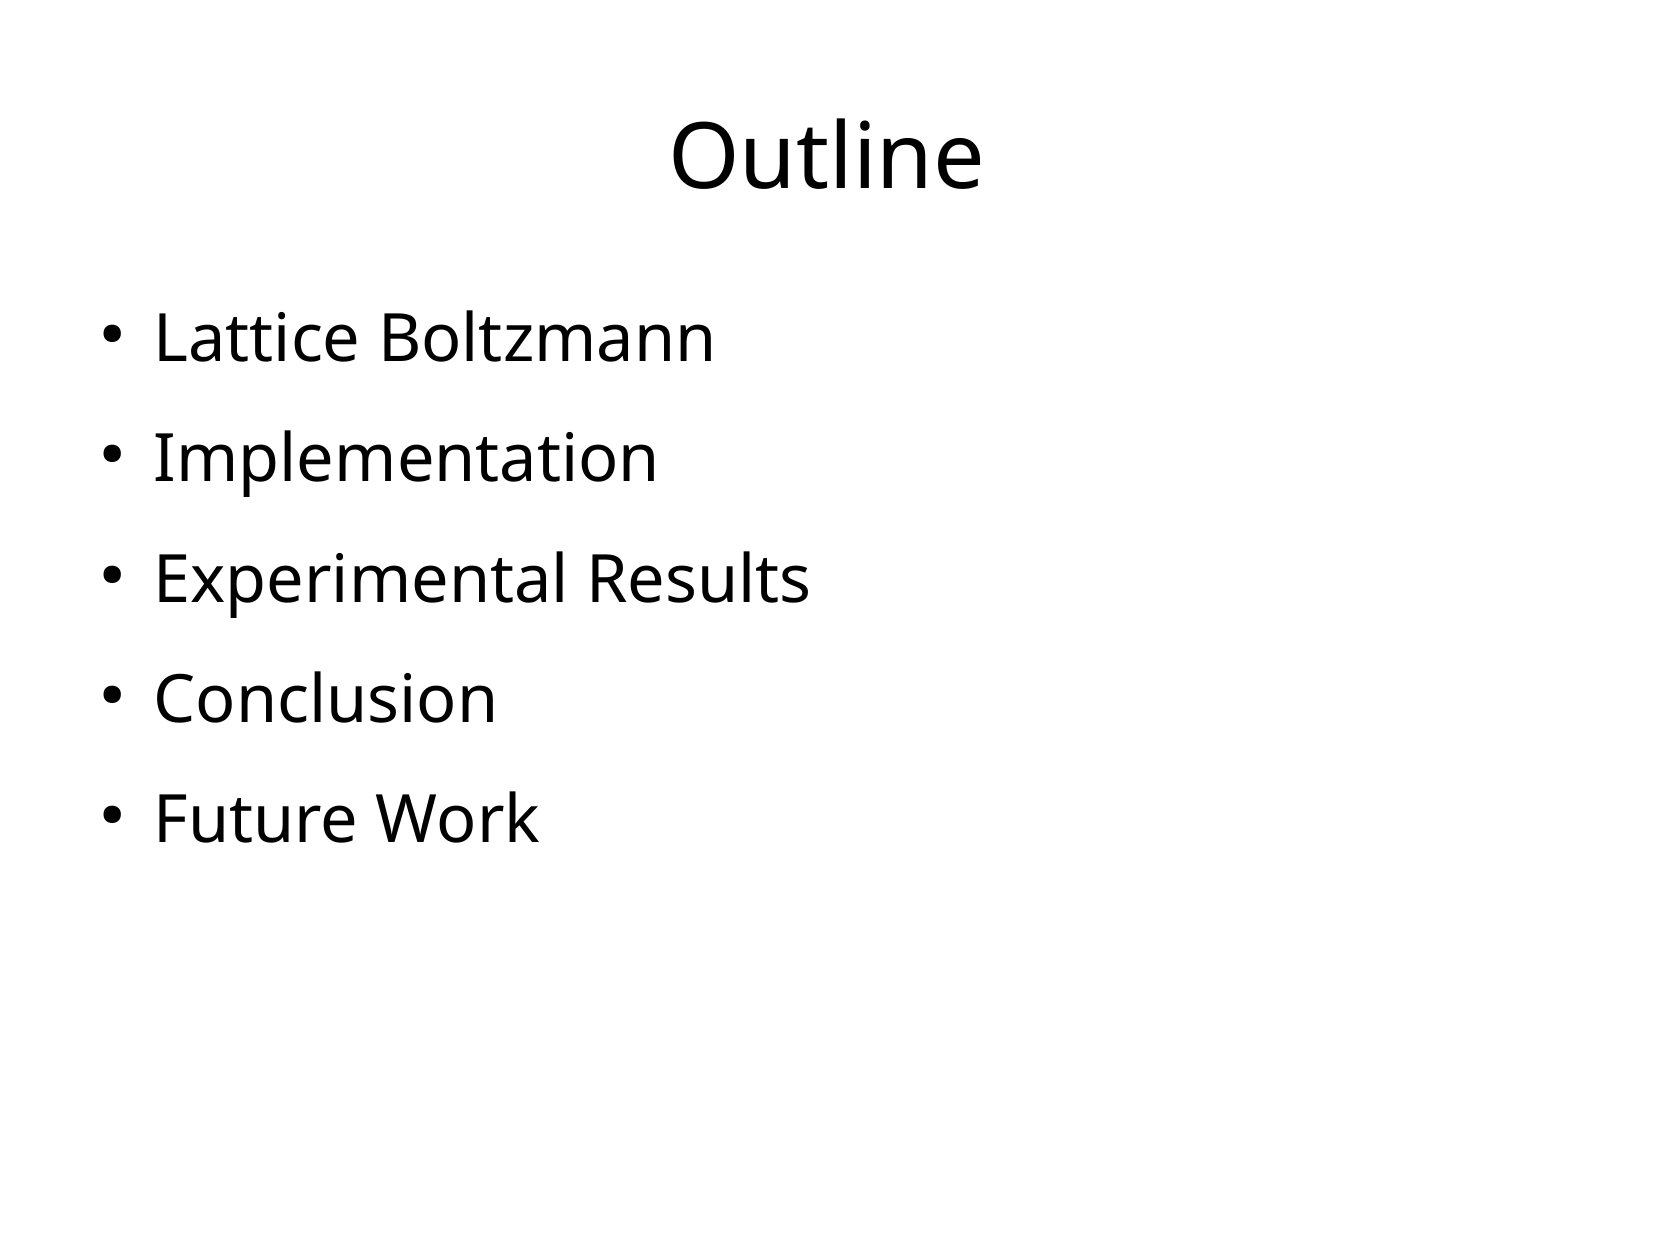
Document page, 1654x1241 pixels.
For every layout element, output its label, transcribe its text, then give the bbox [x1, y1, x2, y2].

title Outline [82, 56, 1571, 250]
list Lattice Boltzmann Implementation Experimental Results Conclusion Future Work [82, 290, 1571, 1109]
